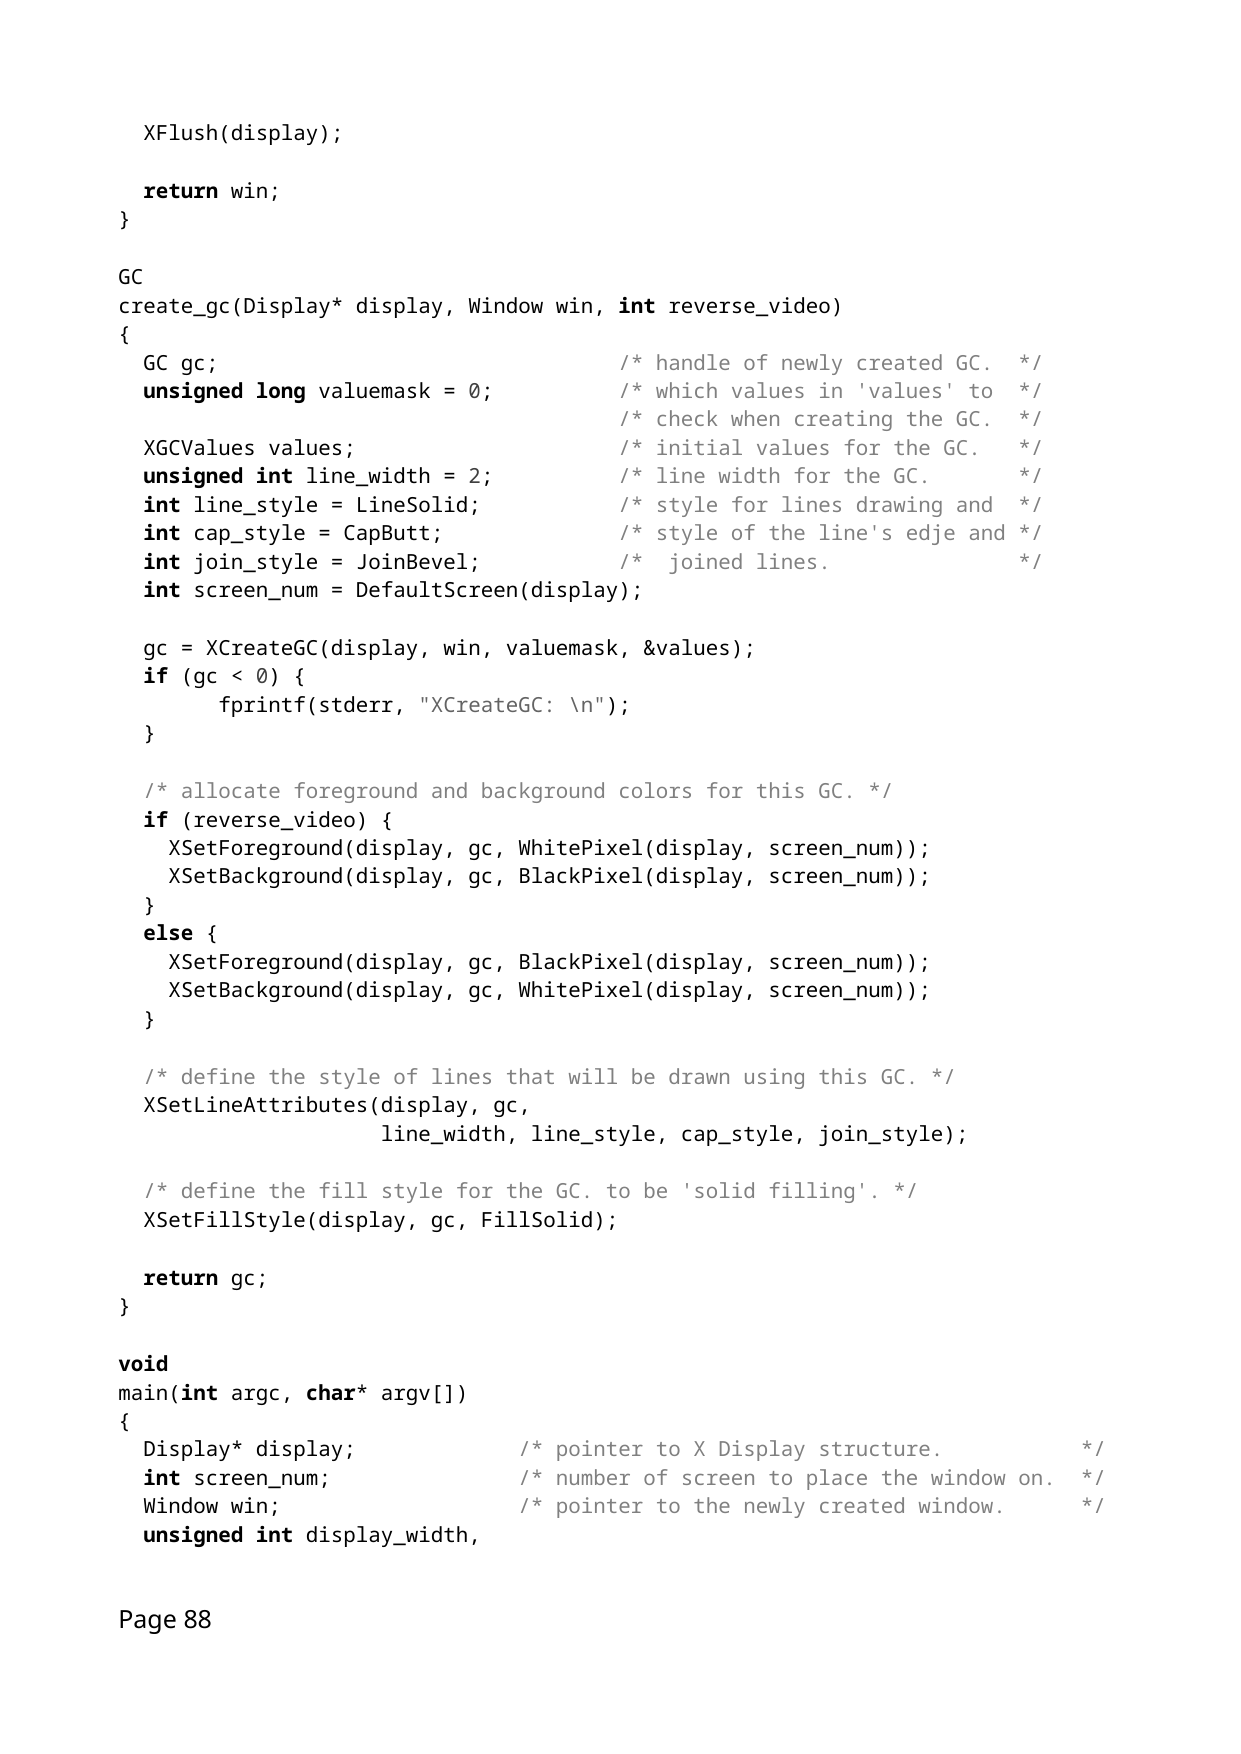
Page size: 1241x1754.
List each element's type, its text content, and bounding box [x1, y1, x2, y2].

text /* define the style of lines that will be drawn using this GC. */ [118, 1062, 1122, 1090]
text } [118, 1004, 1122, 1032]
text create_gc(Display* display, Window win, int reverse_video) [118, 291, 1122, 319]
text main(int argc, char* argv[]) [118, 1378, 1122, 1406]
text } [118, 890, 1122, 918]
text line_width, line_style, cap_style, join_style); [118, 1119, 1122, 1147]
text XFlush(display); [118, 118, 1122, 147]
text unsigned int display_width, [118, 1520, 1122, 1548]
text Window win; /* pointer to the newly created window. */ [118, 1491, 1122, 1520]
text XSetBackground(display, gc, BlackPixel(display, screen_num)); [118, 862, 1122, 890]
text XGCValues values; /* initial values for the GC. */ [118, 433, 1122, 461]
text XSetBackground(display, gc, WhitePixel(display, screen_num)); [118, 975, 1122, 1004]
text fprintf(stderr, "XCreateGC: \n"); [118, 690, 1122, 718]
text { [118, 319, 1122, 348]
text GC [118, 262, 1122, 291]
text void [118, 1349, 1122, 1378]
text } [118, 204, 1122, 233]
text return win; [118, 176, 1122, 204]
text if (reverse_video) { [118, 805, 1122, 833]
text gc = XCreateGC(display, win, valuemask, &values); [118, 633, 1122, 662]
text } [118, 1291, 1122, 1320]
text unsigned long valuemask = 0; /* which values in 'values' to */ [118, 376, 1122, 404]
text int join_style = JoinBevel; /* joined lines. */ [118, 547, 1122, 575]
text int screen_num = DefaultScreen(display); [118, 575, 1122, 604]
text XSetForeground(display, gc, WhitePixel(display, screen_num)); [118, 833, 1122, 862]
text } [118, 718, 1122, 747]
text /* check when creating the GC. */ [118, 404, 1122, 433]
text /* allocate foreground and background colors for this GC. */ [118, 776, 1122, 805]
text XSetFillStyle(display, gc, FillSolid); [118, 1205, 1122, 1233]
text int cap_style = CapButt; /* style of the line's edje and */ [118, 518, 1122, 547]
text return gc; [118, 1263, 1122, 1291]
text { [118, 1406, 1122, 1434]
text XSetLineAttributes(display, gc, [118, 1090, 1122, 1119]
text if (gc < 0) { [118, 662, 1122, 690]
text int line_style = LineSolid; /* style for lines drawing and */ [118, 490, 1122, 518]
text int screen_num; /* number of screen to place the window on. */ [118, 1463, 1122, 1491]
text XSetForeground(display, gc, BlackPixel(display, screen_num)); [118, 947, 1122, 975]
text else { [118, 918, 1122, 947]
text unsigned int line_width = 2; /* line width for the GC. */ [118, 461, 1122, 490]
text /* define the fill style for the GC. to be 'solid filling'. */ [118, 1177, 1122, 1205]
text Display* display; /* pointer to X Display structure. */ [118, 1434, 1122, 1463]
text GC gc; /* handle of newly created GC. */ [118, 348, 1122, 376]
